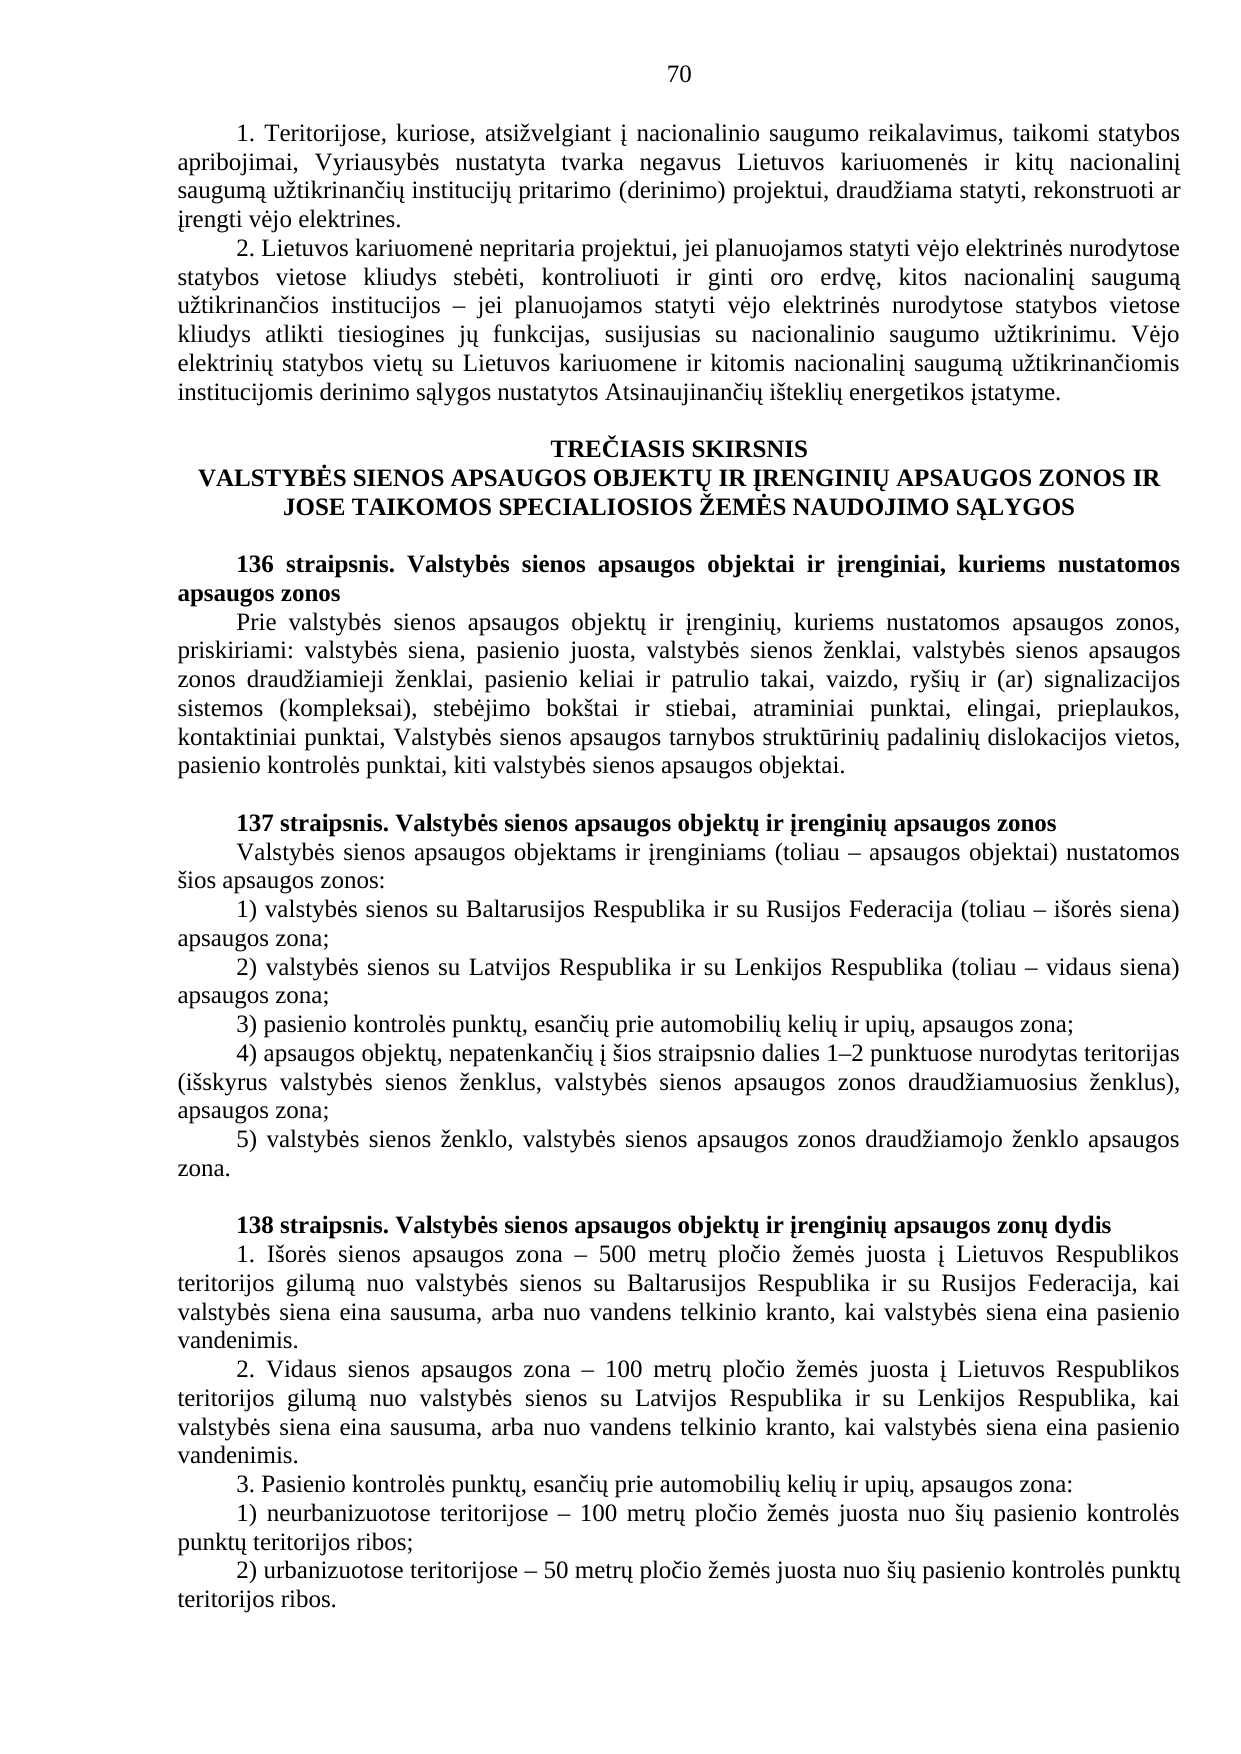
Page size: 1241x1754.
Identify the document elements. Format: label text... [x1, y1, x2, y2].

text 4) apsaugos objektų, nepatenkančių į šios straipsnio dalies 1–2 punktuose nurodytas teritorijas (išskyrus valstybės sienos ženklus, valstybės sienos apsaugos zonos draudžiamuosius ženklus), apsaugos zona; [177, 1038, 1181, 1124]
text 138 straipsnis. Valstybės sienos apsaugos objektų ir įrenginių apsaugos zonų dydis [177, 1211, 1181, 1239]
text 1) valstybės sienos su Baltarusijos Respublika ir su Rusijos Federacija (toliau – išorės siena) apsaugos zona; [177, 894, 1181, 952]
text 3. Pasienio kontrolės punktų, esančių prie automobilių kelių ir upių, apsaugos zona: [177, 1469, 1181, 1498]
text 137 straipsnis. Valstybės sienos apsaugos objektų ir įrenginių apsaugos zonos [177, 808, 1181, 837]
text 2. Lietuvos kariuomenė nepritaria projektui, jei planuojamos statyti vėjo elektrinės nurodytose statybos vietose kliudys stebėti, kontroliuoti ir ginti oro erdvę, kitos nacionalinį saugumą užtikrinančios institucijos – jei planuojamos statyti vėjo elektrinės nurodytose statybos vietose kliudys atlikti tiesiogines jų funkcijas, susijusias su nacionalinio saugumo užtikrinimu. Vėjo elektrinių statybos vietų su Lietuvos kariuomene ir kitomis nacionalinį saugumą užtikrinančiomis institucijomis derinimo sąlygos nustatytos Atsinaujinančių išteklių energetikos įstatyme. [177, 233, 1181, 406]
text 2) urbanizuotose teritorijose – 50 metrų pločio žemės juosta nuo šių pasienio kontrolės punktų teritorijos ribos. [177, 1556, 1181, 1613]
text 5) valstybės sienos ženklo, valstybės sienos apsaugos zonos draudžiamojo ženklo apsaugos zona. [177, 1124, 1181, 1182]
text 136 straipsnis. Valstybės sienos apsaugos objektai ir įrenginiai, kuriems nustatomos apsaugos zonos [177, 549, 1181, 607]
text Valstybės sienos apsaugos objektams ir įrenginiams (toliau – apsaugos objektai) nustatomos šios apsaugos zonos: [177, 837, 1181, 894]
text 1. Išorės sienos apsaugos zona – 500 metrų pločio žemės juosta į Lietuvos Respublikos teritorijos gilumą nuo valstybės sienos su Baltarusijos Respublika ir su Rusijos Federacija, kai valstybės siena eina sausuma, arba nuo vandens telkinio kranto, kai valstybės siena eina pasienio vandenimis. [177, 1239, 1181, 1354]
text TREČIASIS SKIRSNIS [177, 434, 1181, 463]
text 3) pasienio kontrolės punktų, esančių prie automobilių kelių ir upių, apsaugos zona; [177, 1009, 1181, 1038]
text 2. Vidaus sienos apsaugos zona – 100 metrų pločio žemės juosta į Lietuvos Respublikos teritorijos gilumą nuo valstybės sienos su Latvijos Respublika ir su Lenkijos Respublika, kai valstybės siena eina sausuma, arba nuo vandens telkinio kranto, kai valstybės siena eina pasienio vandenimis. [177, 1354, 1181, 1469]
text 1) neurbanizuotose teritorijose – 100 metrų pločio žemės juosta nuo šių pasienio kontrolės punktų teritorijos ribos; [177, 1498, 1181, 1556]
text 2) valstybės sienos su Latvijos Respublika ir su Lenkijos Respublika (toliau – vidaus siena) apsaugos zona; [177, 952, 1181, 1009]
text VALSTYBĖS SIENOS APSAUGOS OBJEKTŲ IR ĮRENGINIŲ APSAUGOS ZONOS IR JOSE TAIKOMOS SPECIALIOSIOS ŽEMĖS NAUDOJIMO SĄLYGOS [177, 463, 1181, 521]
text 1. Teritorijose, kuriose, atsižvelgiant į nacionalinio saugumo reikalavimus, taikomi statybos apribojimai, Vyriausybės nustatyta tvarka negavus Lietuvos kariuomenės ir kitų nacionalinį saugumą užtikrinančių institucijų pritarimo (derinimo) projektui, draudžiama statyti, rekonstruoti ar įrengti vėjo elektrines. [177, 118, 1181, 233]
text Prie valstybės sienos apsaugos objektų ir įrenginių, kuriems nustatomos apsaugos zonos, priskiriami: valstybės siena, pasienio juosta, valstybės sienos ženklai, valstybės sienos apsaugos zonos draudžiamieji ženklai, pasienio keliai ir patrulio takai, vaizdo, ryšių ir (ar) signalizacijos sistemos (kompleksai), stebėjimo bokštai ir stiebai, atraminiai punktai, elingai, prieplaukos, kontaktiniai punktai, Valstybės sienos apsaugos tarnybos struktūrinių padalinių dislokacijos vietos, pasienio kontrolės punktai, kiti valstybės sienos apsaugos objektai. [177, 607, 1181, 779]
